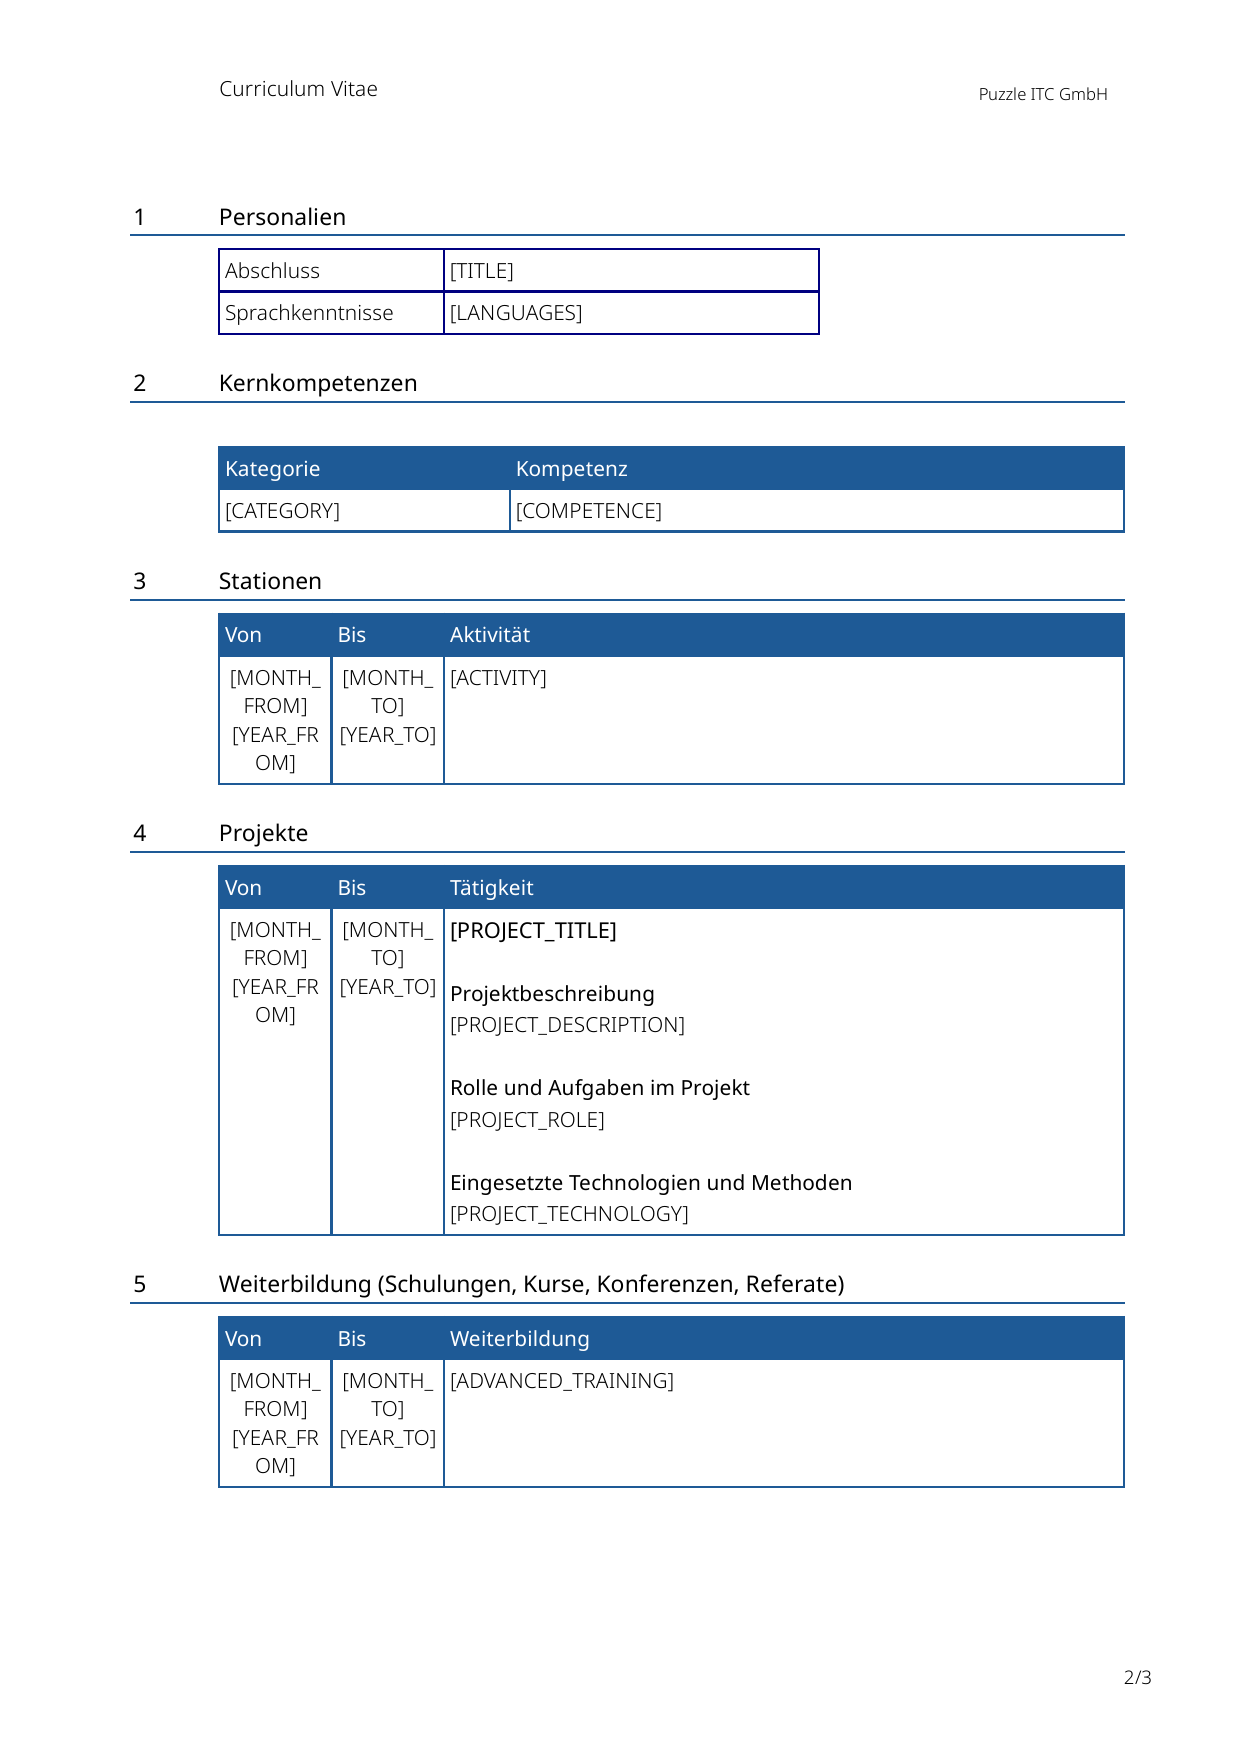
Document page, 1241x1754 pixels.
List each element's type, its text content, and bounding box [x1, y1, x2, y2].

table_header Weiterbildung [445, 1318, 1123, 1358]
subtitle Personalien [130, 197, 1125, 234]
table_header Von [220, 1318, 330, 1358]
subtitle Projekte [130, 814, 1125, 851]
table_cell [ACTIVITY] [445, 657, 1123, 782]
table_header Bis [333, 867, 443, 907]
table_header Kategorie [220, 448, 509, 488]
subtitle Weiterbildung (Schulungen, Kurse, Konferenzen, Referate) [130, 1265, 1125, 1302]
table_cell [COMPETENCE] [511, 490, 1123, 530]
subtitle Stationen [130, 562, 1125, 599]
table_cell [MONTH_FROM][YEAR_FROM] [220, 909, 330, 1233]
table_cell Sprachkenntnisse [220, 293, 443, 332]
table_cell [PROJECT_TITLE] Projektbeschreibung [PROJECT_DESCRIPTION] Rolle und Aufgaben im Projekt [PROJECT_ROLE] Eingesetzte Technologien und Methoden [PROJECT_TECHNOLOGY] [445, 909, 1123, 1233]
table_cell [MONTH_TO][YEAR_TO] [333, 1360, 443, 1486]
table_cell [MONTH_FROM][YEAR_FROM] [220, 1360, 330, 1486]
table_cell [MONTH_TO][YEAR_TO] [333, 657, 443, 782]
subtitle Kernkompetenzen [130, 364, 1125, 401]
table_header Bis [333, 615, 443, 655]
table_header Kompetenz [511, 448, 1123, 488]
table_header Abschluss [220, 250, 443, 290]
table_cell [CATEGORY] [220, 490, 509, 530]
table_header Bis [333, 1318, 443, 1358]
table_cell [MONTH_FROM][YEAR_FROM] [220, 657, 330, 782]
table_header Von [220, 867, 330, 907]
table_cell [LANGUAGES] [445, 293, 818, 332]
table_header [TITLE] [445, 250, 818, 290]
table_header Aktivität [445, 615, 1123, 655]
table_cell [ADVANCED_TRAINING] [445, 1360, 1123, 1486]
table_header Von [220, 615, 330, 655]
table_cell [MONTH_TO][YEAR_TO] [333, 909, 443, 1233]
table_header Tätigkeit [445, 867, 1123, 907]
